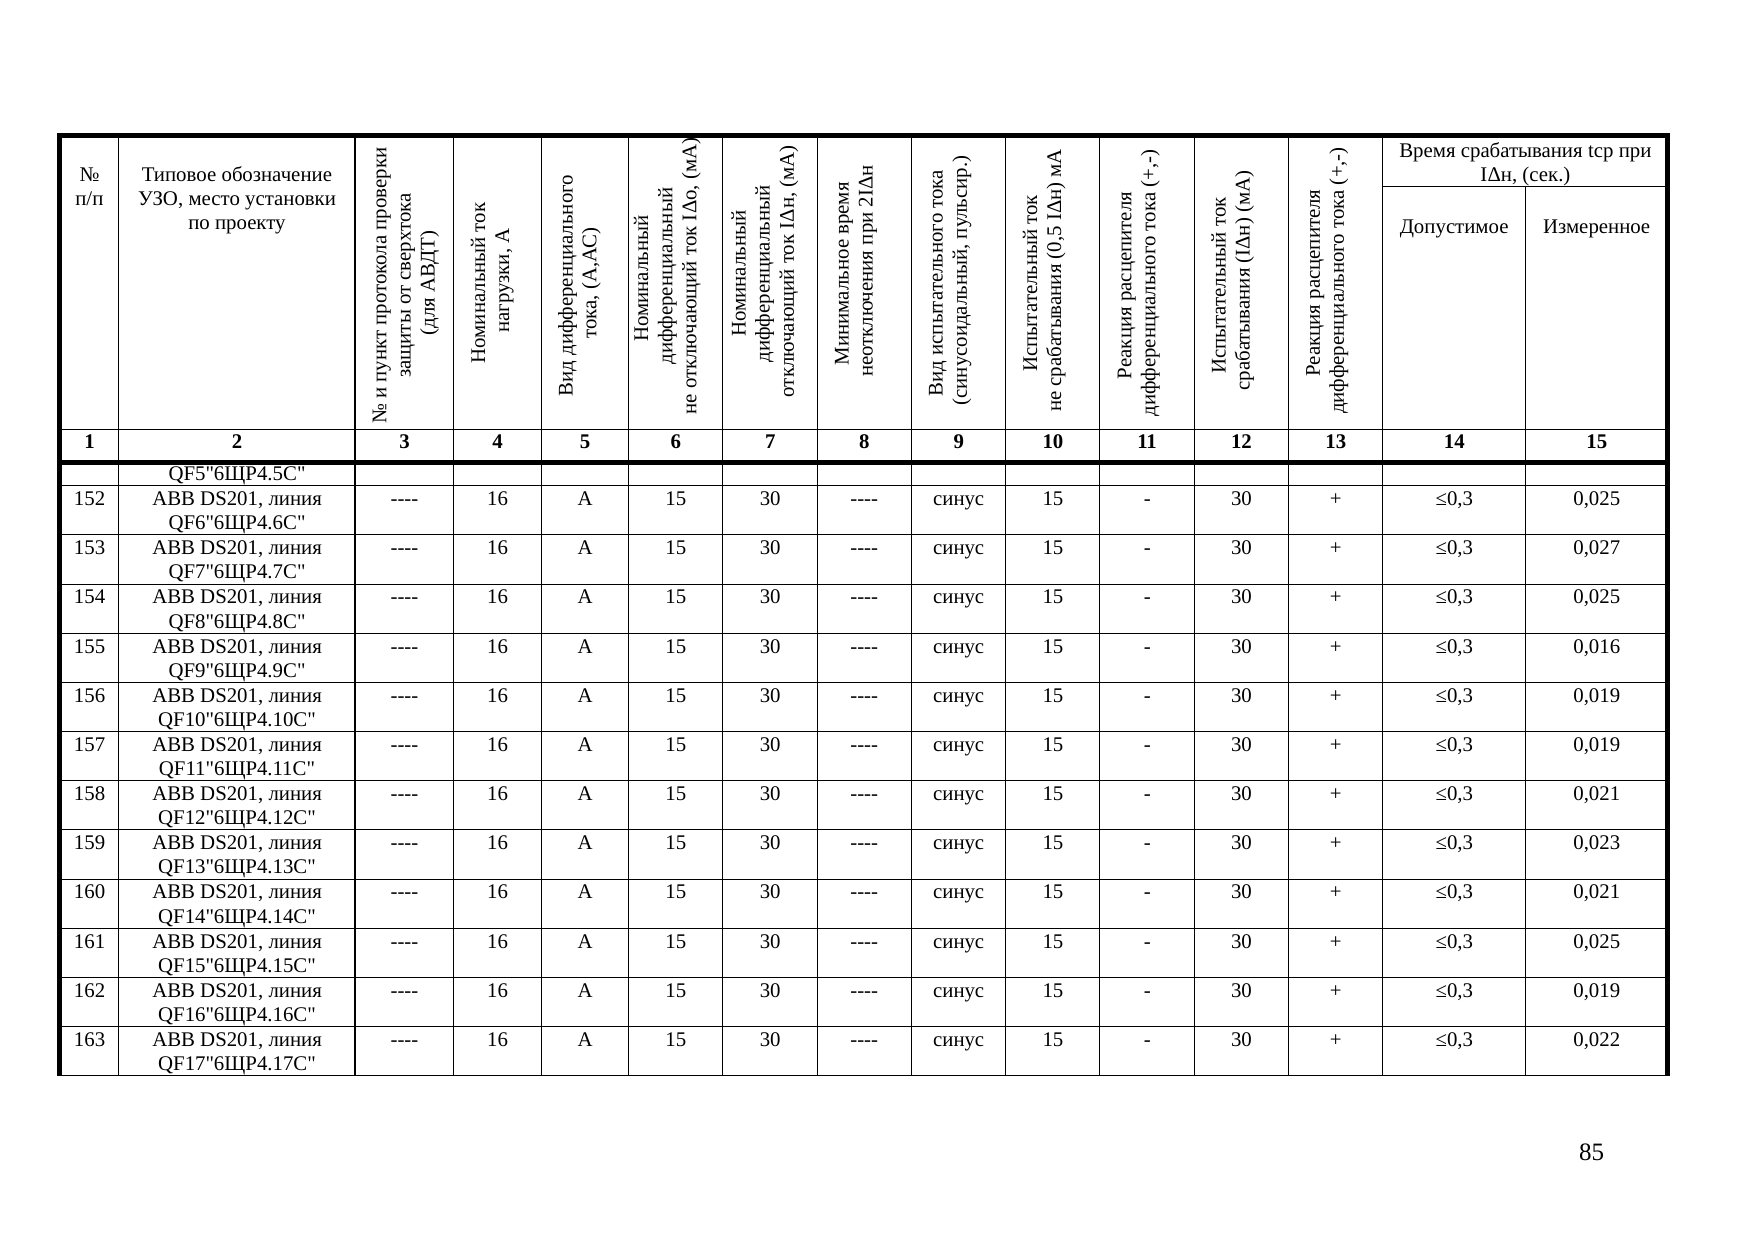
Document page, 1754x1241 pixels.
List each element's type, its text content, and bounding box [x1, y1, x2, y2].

table_cell ---- [356, 535, 453, 583]
table_cell A [542, 634, 628, 682]
table_cell ---- [356, 978, 453, 1026]
table_cell ≤0,3 [1383, 634, 1525, 682]
table_header Типовое обозначение УЗО, место установки по проекту [119, 138, 354, 428]
table_cell 16 [454, 535, 541, 583]
table_cell A [542, 486, 628, 534]
table_cell 30 [1195, 1027, 1288, 1075]
table_cell ---- [818, 929, 911, 977]
table_cell A [542, 978, 628, 1026]
table_cell 15 [629, 978, 722, 1026]
table_cell - [1100, 585, 1194, 633]
table_cell 16 [454, 1027, 541, 1075]
table_cell A [542, 830, 628, 878]
table_cell ABB DS201, линия QF6"6ЩР4.6С" [119, 486, 354, 534]
table_cell 159 [62, 830, 118, 878]
table_cell 1 [62, 430, 118, 460]
table_cell ---- [356, 781, 453, 829]
table_cell 30 [723, 634, 817, 682]
table_cell + [1289, 929, 1382, 977]
table_cell 156 [62, 683, 118, 731]
table_cell ---- [818, 880, 911, 928]
table_cell ABB DS201, линия QF14"6ЩР4.14С" [119, 880, 354, 928]
table_cell + [1289, 486, 1382, 534]
table_cell [1289, 465, 1382, 485]
table_cell ---- [356, 465, 453, 485]
table_cell 15 [1006, 732, 1099, 780]
table_cell A [542, 535, 628, 583]
table_cell + [1289, 535, 1382, 583]
table_cell ---- [818, 830, 911, 878]
table_cell 16 [454, 978, 541, 1026]
table_cell 0,025 [1526, 585, 1665, 633]
table_cell 30 [723, 732, 817, 780]
table_cell A [542, 585, 628, 633]
table_cell 16 [454, 486, 541, 534]
table_cell Измеренное [1526, 187, 1665, 428]
table_header Время срабатывания tср при IΔн, (сек.) [1383, 138, 1665, 186]
table_cell ≤0,3 [1383, 830, 1525, 878]
table_cell 0,023 [1526, 830, 1665, 878]
table_cell ABB DS201, линия QF12"6ЩР4.12С" [119, 781, 354, 829]
table_cell 30 [1195, 732, 1288, 780]
table_cell A [542, 732, 628, 780]
table_cell 30 [1195, 486, 1288, 534]
table_cell 15 [629, 732, 722, 780]
table_cell ≤0,3 [1383, 585, 1525, 633]
table_cell ABB DS201, линия QF17"6ЩР4.17С" [119, 1027, 354, 1075]
table_cell 15 [629, 830, 722, 878]
table_cell синус [912, 486, 1005, 534]
table_header Испытательный ток срабатывания (IΔн) (мА) [1195, 138, 1288, 428]
table_cell ---- [356, 830, 453, 878]
table_cell 162 [62, 978, 118, 1026]
table_cell 30 [1195, 585, 1288, 633]
table_cell ABB DS201, линия QF16"6ЩР4.16С" [119, 978, 354, 1026]
table_cell 30 [1195, 978, 1288, 1026]
table_cell + [1289, 634, 1382, 682]
table_cell - [1100, 781, 1194, 829]
table_header № и пункт протокола проверки защиты от сверхтока (для АВДТ) [356, 138, 453, 428]
table_cell + [1289, 781, 1382, 829]
table_cell синус [912, 585, 1005, 633]
table_cell ≤0,3 [1383, 535, 1525, 583]
table_cell 15 [1006, 683, 1099, 731]
table_cell синус [912, 1027, 1005, 1075]
table_cell 30 [1195, 634, 1288, 682]
table_cell ABB DS201, линия QF9"6ЩР4.9С" [119, 634, 354, 682]
table_cell 158 [62, 781, 118, 829]
table_cell 16 [454, 830, 541, 878]
table_cell ≤0,3 [1383, 732, 1525, 780]
table_cell 30 [723, 880, 817, 928]
table_cell 30 [723, 683, 817, 731]
table_cell ---- [818, 465, 911, 485]
table_cell ---- [356, 683, 453, 731]
table_cell синус [912, 830, 1005, 878]
table_cell 6 [629, 430, 722, 460]
table_cell синус [912, 978, 1005, 1026]
table_header Минимальное время неотключения при 2IΔн [818, 138, 911, 428]
table_cell [1383, 465, 1525, 485]
table_cell - [1100, 830, 1194, 878]
table_cell ---- [356, 929, 453, 977]
table_cell [1006, 465, 1099, 485]
table_cell ---- [356, 634, 453, 682]
table_cell [454, 465, 541, 485]
table_cell ≤0,3 [1383, 683, 1525, 731]
table_cell 16 [454, 683, 541, 731]
table_cell 13 [1289, 430, 1382, 460]
table_cell - [1100, 465, 1194, 485]
table_cell ABB DS201, линия QF7"6ЩР4.7С" [119, 535, 354, 583]
table_cell 5 [542, 430, 628, 460]
table_cell ABB DS201, линия QF13"6ЩР4.13С" [119, 830, 354, 878]
table_cell синус [912, 880, 1005, 928]
table_cell 9 [912, 430, 1005, 460]
table_cell 0,021 [1526, 880, 1665, 928]
table_cell A [542, 781, 628, 829]
table_header Реакция расцепителя дифференциального тока (+,-) [1289, 138, 1382, 428]
table_cell + [1289, 732, 1382, 780]
table_cell 16 [454, 634, 541, 682]
table_cell Допустимое [1383, 187, 1525, 428]
table_cell ≤0,3 [1383, 929, 1525, 977]
table_cell 16 [454, 781, 541, 829]
table_cell ---- [356, 732, 453, 780]
table_cell 30 [723, 535, 817, 583]
table_cell 15 [1006, 830, 1099, 878]
table_cell 15 [629, 535, 722, 583]
table_cell - [1100, 634, 1194, 682]
table_cell 30 [1195, 535, 1288, 583]
table_cell + [1289, 880, 1382, 928]
table_cell 0,021 [1526, 781, 1665, 829]
table_cell 15 [629, 683, 722, 731]
table_cell 30 [723, 929, 817, 977]
table_cell 15 [1006, 781, 1099, 829]
table_header Вид испытательного тока (синусоидальный, пульсир.) [912, 138, 1005, 428]
table_cell 157 [62, 732, 118, 780]
table_cell - [1100, 535, 1194, 583]
table_cell 30 [1195, 781, 1288, 829]
table_cell + [1289, 1027, 1382, 1075]
table_cell 30 [723, 781, 817, 829]
table_cell 0,022 [1526, 1027, 1665, 1075]
table_cell ABB DS201, линия QF10"6ЩР4.10С" [119, 683, 354, 731]
table_cell 7 [723, 430, 817, 460]
table_cell 16 [454, 585, 541, 633]
table_cell ---- [356, 585, 453, 633]
table_cell 16 [454, 929, 541, 977]
table_cell ---- [818, 683, 911, 731]
table_cell 2 [119, 430, 354, 460]
table_cell + [1289, 978, 1382, 1026]
table_cell ABB DS201, линия QF11"6ЩР4.11С" [119, 732, 354, 780]
table_cell 11 [1100, 430, 1194, 460]
table_cell 14 [1383, 430, 1525, 460]
table_cell 15 [1006, 585, 1099, 633]
table_cell + [1289, 830, 1382, 878]
table_cell - [1100, 929, 1194, 977]
table_cell 0,019 [1526, 978, 1665, 1026]
table_cell ≤0,3 [1383, 1027, 1525, 1075]
table_cell синус [912, 683, 1005, 731]
table_cell ---- [818, 1027, 911, 1075]
table_cell ≤0,3 [1383, 880, 1525, 928]
table_cell синус [912, 535, 1005, 583]
table_cell [629, 465, 722, 485]
table_header Испытательный ток не срабатывания (0,5 IΔн) мА [1006, 138, 1099, 428]
table_cell 30 [1195, 880, 1288, 928]
table_cell 3 [356, 430, 453, 460]
table_cell - [1100, 486, 1194, 534]
table_cell 155 [62, 634, 118, 682]
table_cell 154 [62, 585, 118, 633]
table_cell [1195, 465, 1288, 485]
table_cell 4 [454, 430, 541, 460]
table_cell - [1100, 683, 1194, 731]
table_cell 163 [62, 1027, 118, 1075]
table_cell ---- [818, 535, 911, 583]
table_cell - [1100, 732, 1194, 780]
table_cell QF5"6ЩР4.5С" [119, 465, 354, 485]
table_cell + [1289, 585, 1382, 633]
table_cell 15 [1006, 978, 1099, 1026]
table_cell ---- [818, 634, 911, 682]
table_cell 15 [629, 929, 722, 977]
table_cell 15 [1006, 634, 1099, 682]
table_cell 15 [1526, 430, 1665, 460]
table_cell [912, 465, 1005, 485]
table_header Номинальный ток нагрузки, А [454, 138, 541, 428]
table_cell 15 [629, 486, 722, 534]
table_cell синус [912, 781, 1005, 829]
table_cell [542, 465, 628, 485]
table_cell - [1100, 978, 1194, 1026]
table_cell 15 [1006, 1027, 1099, 1075]
table_cell ≤0,3 [1383, 978, 1525, 1026]
table_cell 15 [1006, 929, 1099, 977]
table_cell ---- [818, 585, 911, 633]
table_cell 16 [454, 732, 541, 780]
table_cell 15 [629, 880, 722, 928]
table_cell 15 [1006, 880, 1099, 928]
table_cell 30 [723, 830, 817, 878]
table_cell синус [912, 732, 1005, 780]
table_cell ---- [818, 486, 911, 534]
table_cell A [542, 880, 628, 928]
table_cell синус [912, 634, 1005, 682]
table_cell 30 [1195, 830, 1288, 878]
table_cell - [1100, 880, 1194, 928]
table_header № п/п [62, 138, 118, 428]
table_cell 15 [629, 1027, 722, 1075]
table_cell ---- [818, 732, 911, 780]
table_header Номинальный дифференциальный не отключающий ток IΔо, (мА) [629, 138, 722, 428]
table_cell 8 [818, 430, 911, 460]
table_cell ---- [356, 1027, 453, 1075]
table_cell 0,019 [1526, 683, 1665, 731]
table_cell [1526, 465, 1665, 485]
table_cell 0,027 [1526, 535, 1665, 583]
table_cell 0,025 [1526, 486, 1665, 534]
table_cell ---- [356, 880, 453, 928]
table_cell 10 [1006, 430, 1099, 460]
table_cell 15 [1006, 535, 1099, 583]
table_cell 152 [62, 486, 118, 534]
table_cell 15 [629, 634, 722, 682]
table_cell ---- [818, 781, 911, 829]
table_cell 0,019 [1526, 732, 1665, 780]
table_header Вид дифференциального тока, (А,АС) [542, 138, 628, 428]
table_cell ABB DS201, линия QF15"6ЩР4.15С" [119, 929, 354, 977]
table_header Номинальный дифференциальный отключающий ток IΔн, (мА) [723, 138, 817, 428]
table_cell ABB DS201, линия QF8"6ЩР4.8С" [119, 585, 354, 633]
table_cell 15 [629, 585, 722, 633]
table_cell 16 [454, 880, 541, 928]
table_header Реакция расцепителя дифференциального тока (+,-) [1100, 138, 1194, 428]
table_cell 15 [1006, 486, 1099, 534]
table_cell 161 [62, 929, 118, 977]
table_cell A [542, 1027, 628, 1075]
table_cell - [1100, 1027, 1194, 1075]
table_cell 15 [629, 781, 722, 829]
table_cell A [542, 929, 628, 977]
table_cell 30 [723, 978, 817, 1026]
table_cell [62, 465, 118, 485]
table_cell 160 [62, 880, 118, 928]
table_cell ≤0,3 [1383, 486, 1525, 534]
table_cell ---- [356, 486, 453, 534]
table_cell [723, 465, 817, 485]
table_cell 0,025 [1526, 929, 1665, 977]
table_cell 30 [723, 585, 817, 633]
table_cell 30 [1195, 929, 1288, 977]
table_cell 30 [1195, 683, 1288, 731]
table_cell ≤0,3 [1383, 781, 1525, 829]
table_cell + [1289, 683, 1382, 731]
table_cell A [542, 683, 628, 731]
table_cell ---- [818, 978, 911, 1026]
table_cell 0,016 [1526, 634, 1665, 682]
table_cell 153 [62, 535, 118, 583]
table_cell 30 [723, 1027, 817, 1075]
table_cell синус [912, 929, 1005, 977]
table_cell 30 [723, 486, 817, 534]
table_cell 12 [1195, 430, 1288, 460]
